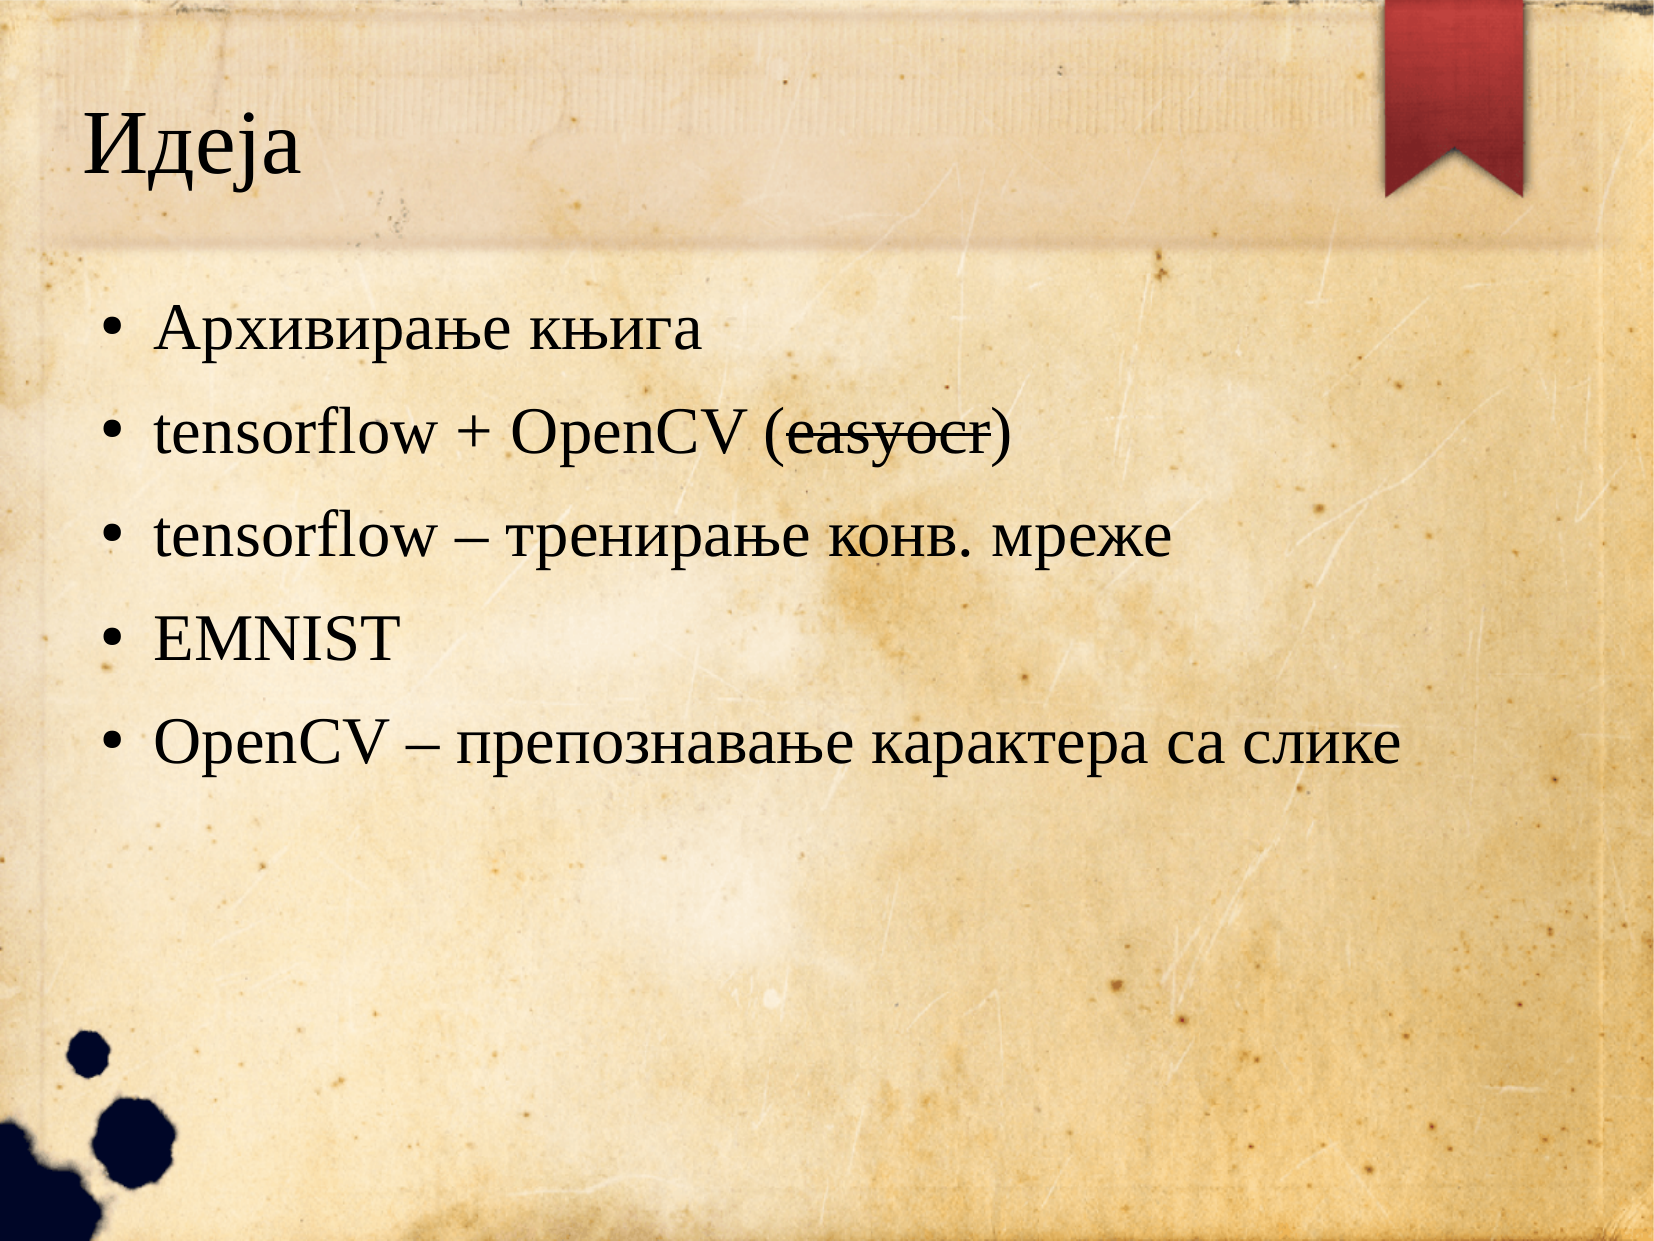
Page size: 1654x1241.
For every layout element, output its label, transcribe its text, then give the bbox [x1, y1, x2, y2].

picture [0, 0, 1654, 1241]
list Архивирање књига tensorflow + OpenCV (easyocr) tensorflow – тренирање конв. мреже EMNIST OpenCV – препознавање карактера са слике [82, 290, 1538, 1010]
title Идеја [82, 49, 1347, 237]
